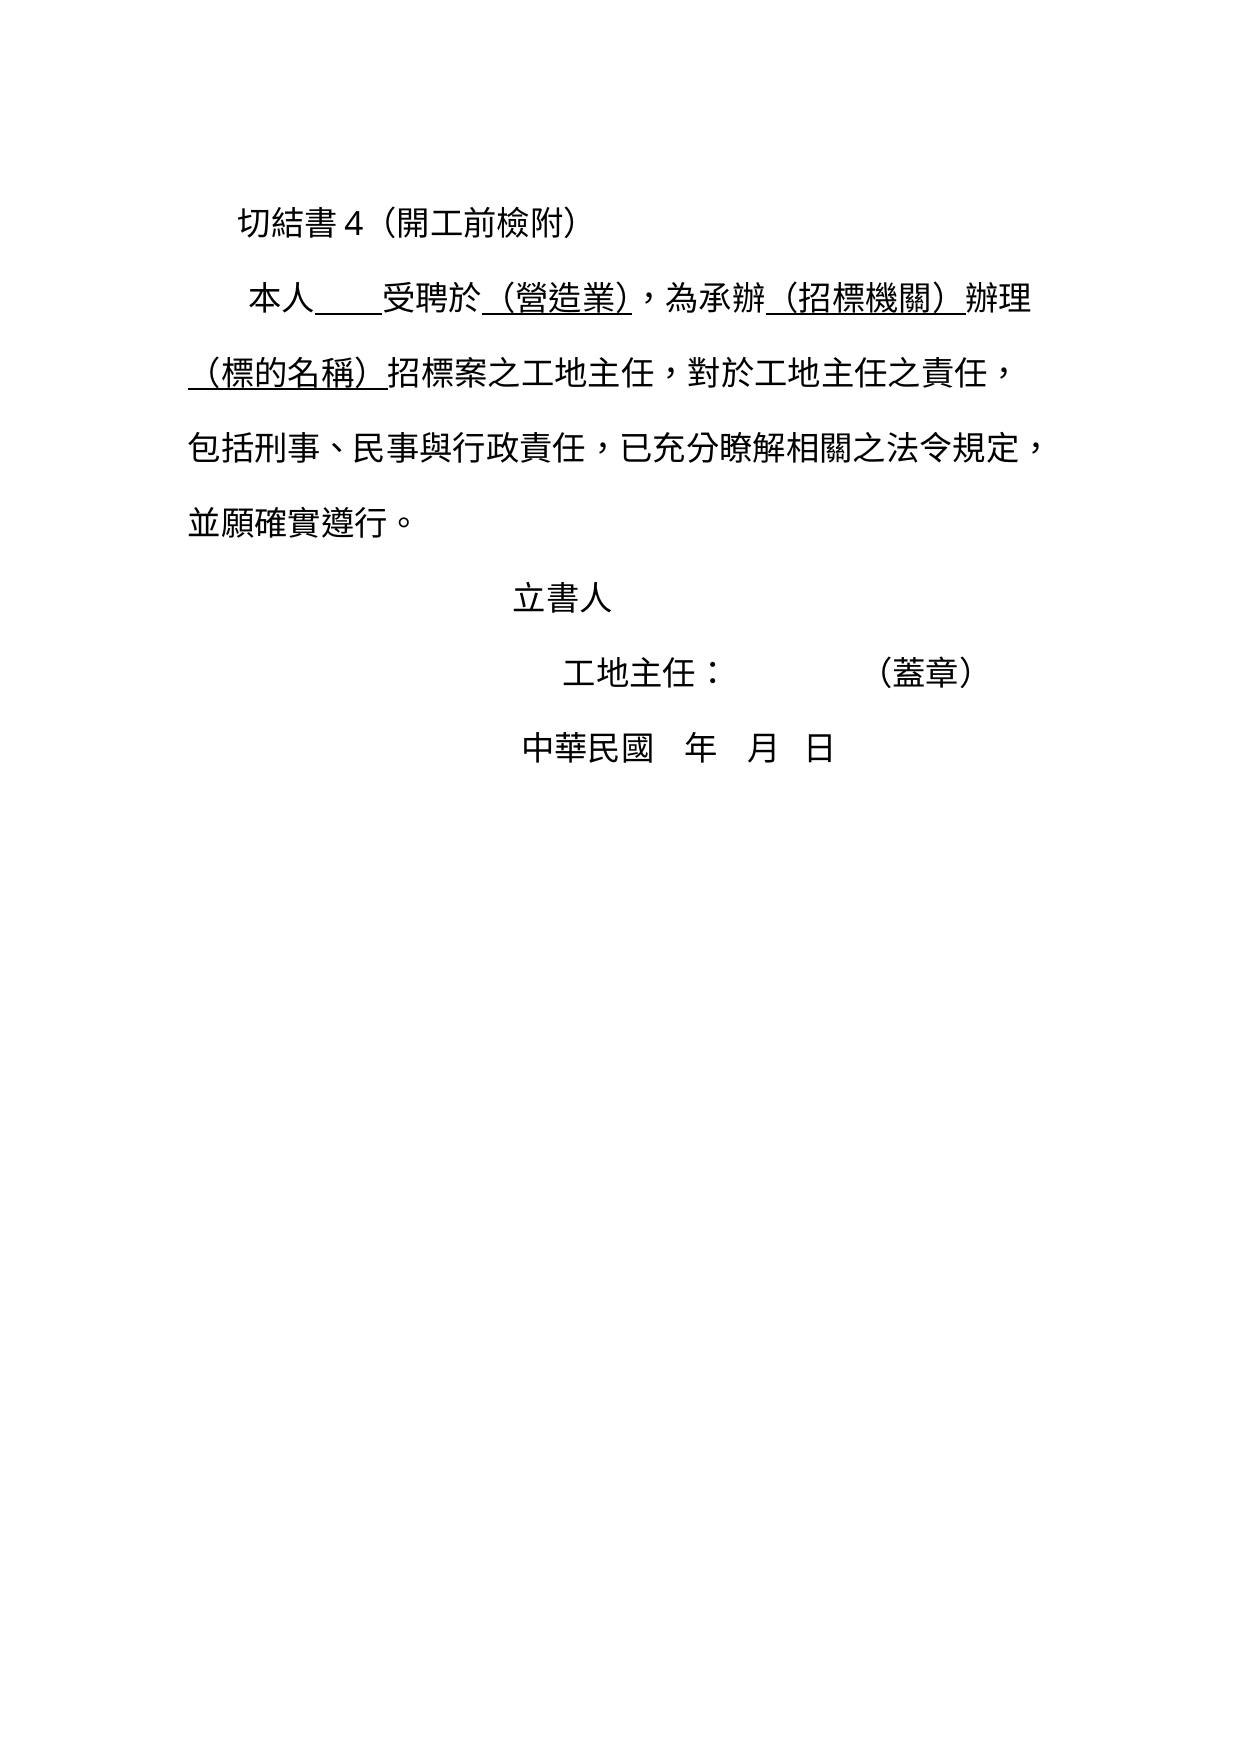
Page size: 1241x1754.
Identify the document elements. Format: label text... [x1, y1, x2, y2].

text 立書人 [512, 558, 1053, 633]
text 工地主任： （蓋章） [562, 633, 1053, 708]
text 中華民國 年 月 日 [287, 708, 1053, 783]
text 切結書4（開工前檢附） [237, 183, 1053, 258]
text 本人 受聘於（營造業），為承辦（招標機關）辦理（標的名稱）招標案之工地主任，對於工地主任之責任，包括刑事、民事與行政責任，已充分瞭解相關之法令規定，並願確實遵行。 [187, 258, 1053, 558]
